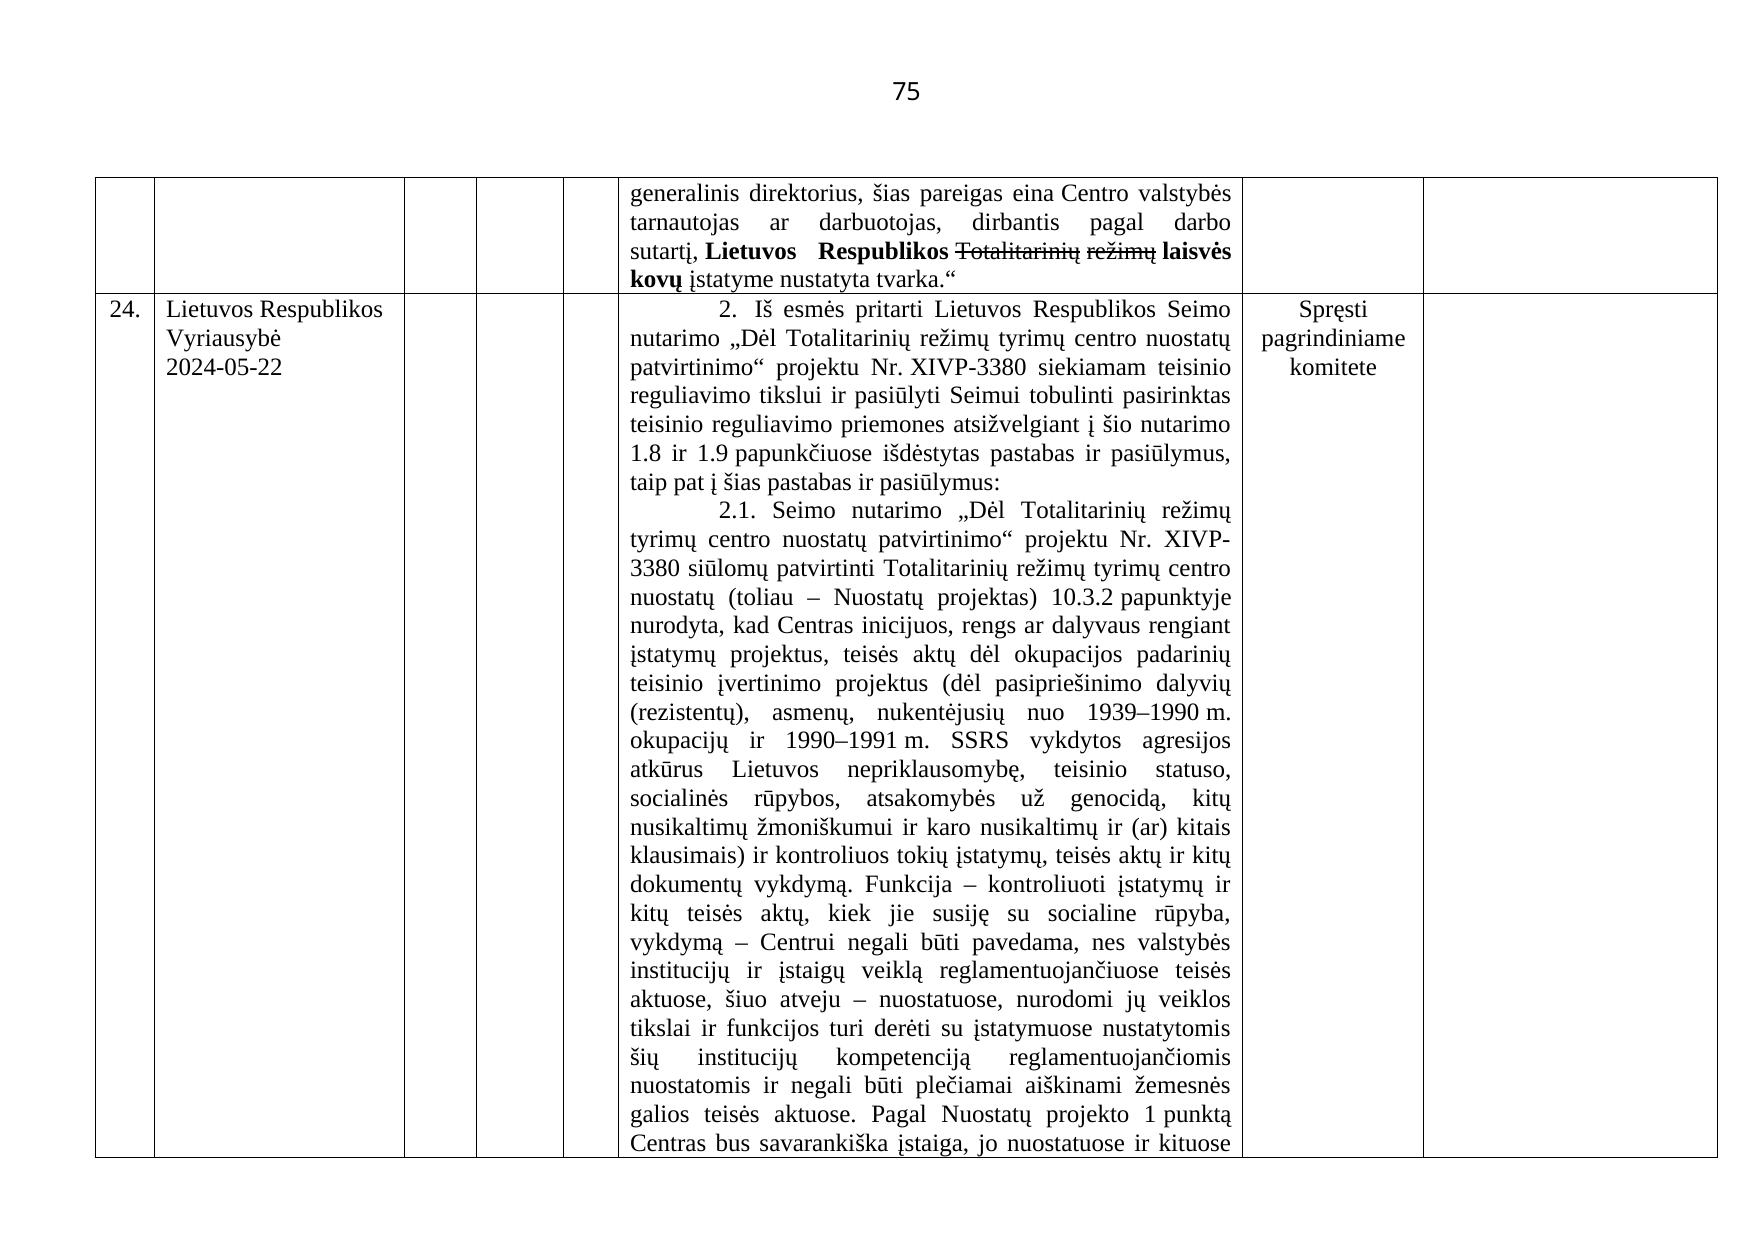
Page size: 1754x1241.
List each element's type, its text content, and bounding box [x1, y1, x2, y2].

table_cell 24. [96, 294, 154, 1157]
table_cell Lietuvos Respublikos Vyriausybė 2024-05-22 [155, 294, 404, 1157]
table_cell [155, 178, 404, 293]
table_cell [564, 178, 618, 293]
table_cell [405, 294, 476, 1157]
table_cell [1424, 294, 1717, 1157]
table_cell [96, 178, 154, 293]
table_cell Spręsti pagrindiniame komitete [1243, 294, 1423, 1157]
table_cell [564, 294, 618, 1157]
table_cell [1243, 178, 1423, 293]
table_cell 2. Iš esmės pritarti Lietuvos Respublikos Seimo nutarimo „Dėl Totalitarinių režimų tyrimų centro nuostatų patvirtinimo“ projektu Nr. XIVP-3380 siekiamam teisinio reguliavimo tikslui ir pasiūlyti Seimui tobulinti pasirinktas teisinio reguliavimo priemones atsižvelgiant į šio nutarimo 1.8 ir 1.9 papunkčiuose išdėstytas pastabas ir pasiūlymus, taip pat į šias pastabas ir pasiūlymus: 2.1. Seimo nutarimo „Dėl Totalitarinių režimų tyrimų centro nuostatų patvirtinimo“ projektu Nr. XIVP-3380 siūlomų patvirtinti Totalitarinių režimų tyrimų centro nuostatų (toliau – Nuostatų projektas) 10.3.2 papunktyje nurodyta, kad Centras inicijuos, rengs ar dalyvaus rengiant įstatymų projektus, teisės aktų dėl okupacijos padarinių teisinio įvertinimo projektus (dėl pasipriešinimo dalyvių (rezistentų), asmenų, nukentėjusių nuo 1939–1990 m. okupacijų ir 1990–1991 m. SSRS vykdytos agresijos atkūrus Lietuvos nepriklausomybę, teisinio statuso, socialinės rūpybos, atsakomybės už genocidą, kitų nusikaltimų žmoniškumui ir karo nusikaltimų ir (ar) kitais klausimais) ir kontroliuos tokių įstatymų, teisės aktų ir kitų dokumentų vykdymą. Funkcija – kontroliuoti įstatymų ir kitų teisės aktų, kiek jie susiję su socialine rūpyba, vykdymą – Centrui negali būti pavedama, nes valstybės institucijų ir įstaigų veiklą reglamentuojančiuose teisės aktuose, šiuo atveju – nuostatuose, nurodomi jų veiklos tikslai ir funkcijos turi derėti su įstatymuose nustatytomis šių institucijų kompetenciją reglamentuojančiomis nuostatomis ir negali būti plečiamai aiškinami žemesnės galios teisės aktuose. Pagal Nuostatų projekto 1 punktą Centras bus savarankiška įstaiga, jo nuostatuose ir kituose [619, 294, 1242, 1157]
table_cell [477, 178, 563, 293]
table_cell [1424, 178, 1717, 293]
table_cell [477, 294, 563, 1157]
table_cell [405, 178, 476, 293]
